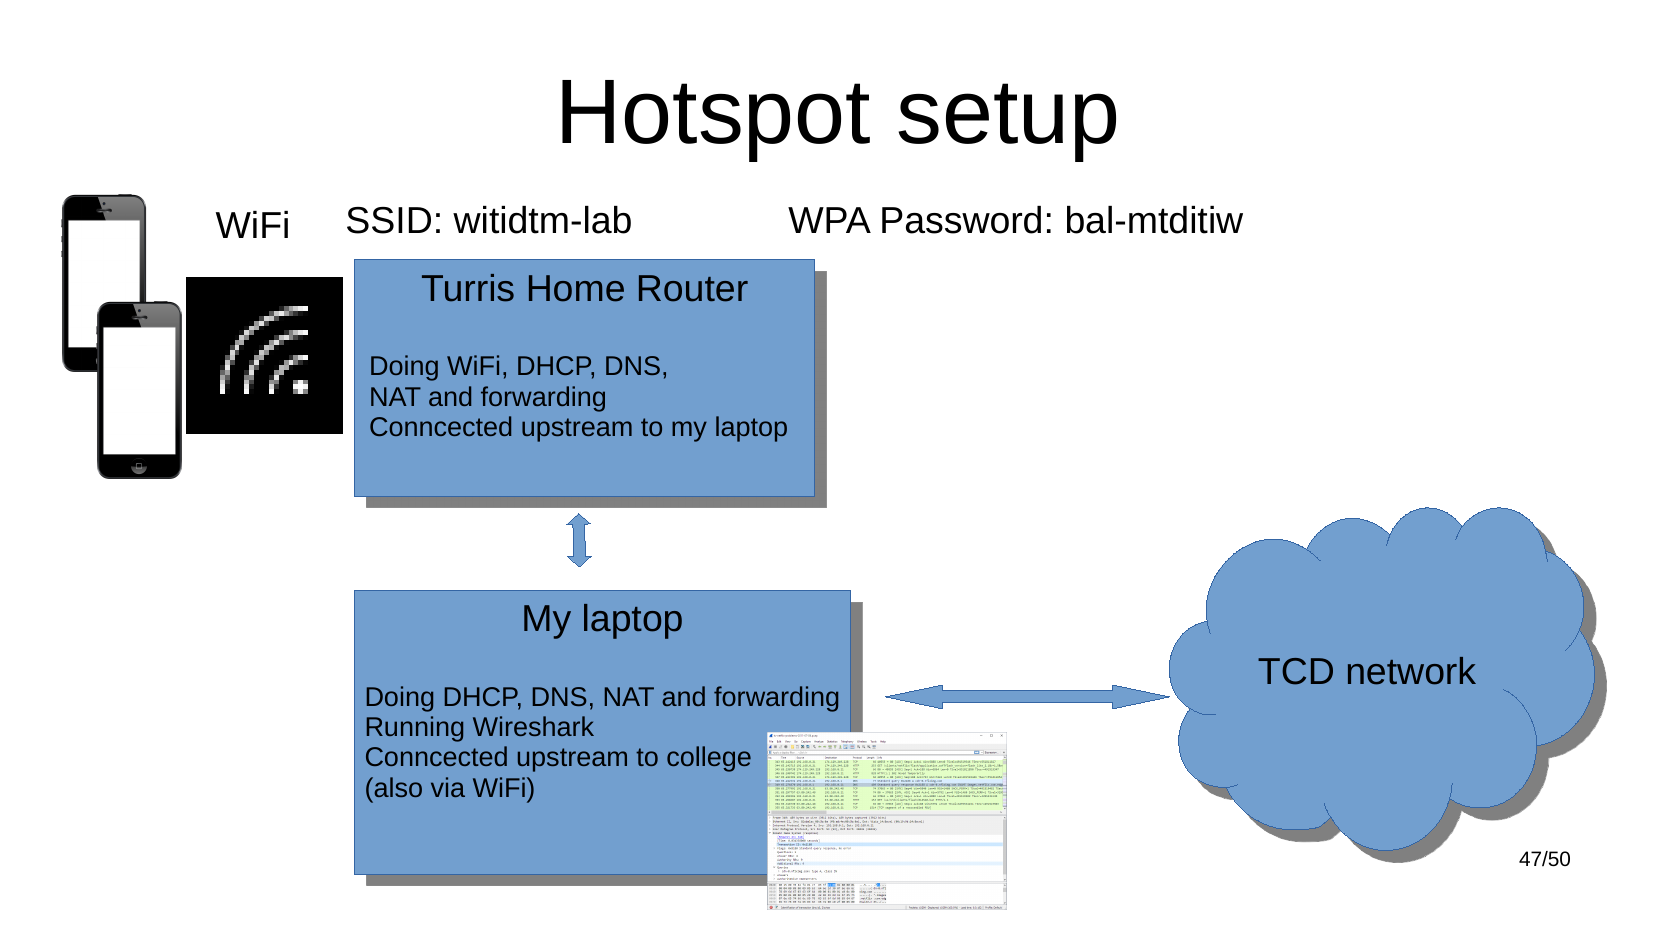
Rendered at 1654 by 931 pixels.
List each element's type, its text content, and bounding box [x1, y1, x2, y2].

picture [59, 194, 184, 479]
picture [186, 277, 343, 434]
text_box [885, 685, 1170, 709]
text_box [566, 513, 592, 567]
picture [767, 732, 1007, 910]
text_box TCD network [1169, 507, 1595, 851]
text_box My laptop Doing DHCP, DNS, NAT and forwarding Running Wireshark Conncected upstream to college (also via WiFi) [354, 590, 851, 875]
text_box WiFi [200, 197, 308, 254]
title Hotspot setup [94, 33, 1583, 189]
text_box Turris Home Router Doing WiFi, DHCP, DNS, NAT and forwarding Conncected upstream to my laptop [354, 259, 815, 497]
text_box SSID: witidtm-lab WPA Password: bal-mtditiw [330, 192, 1571, 250]
